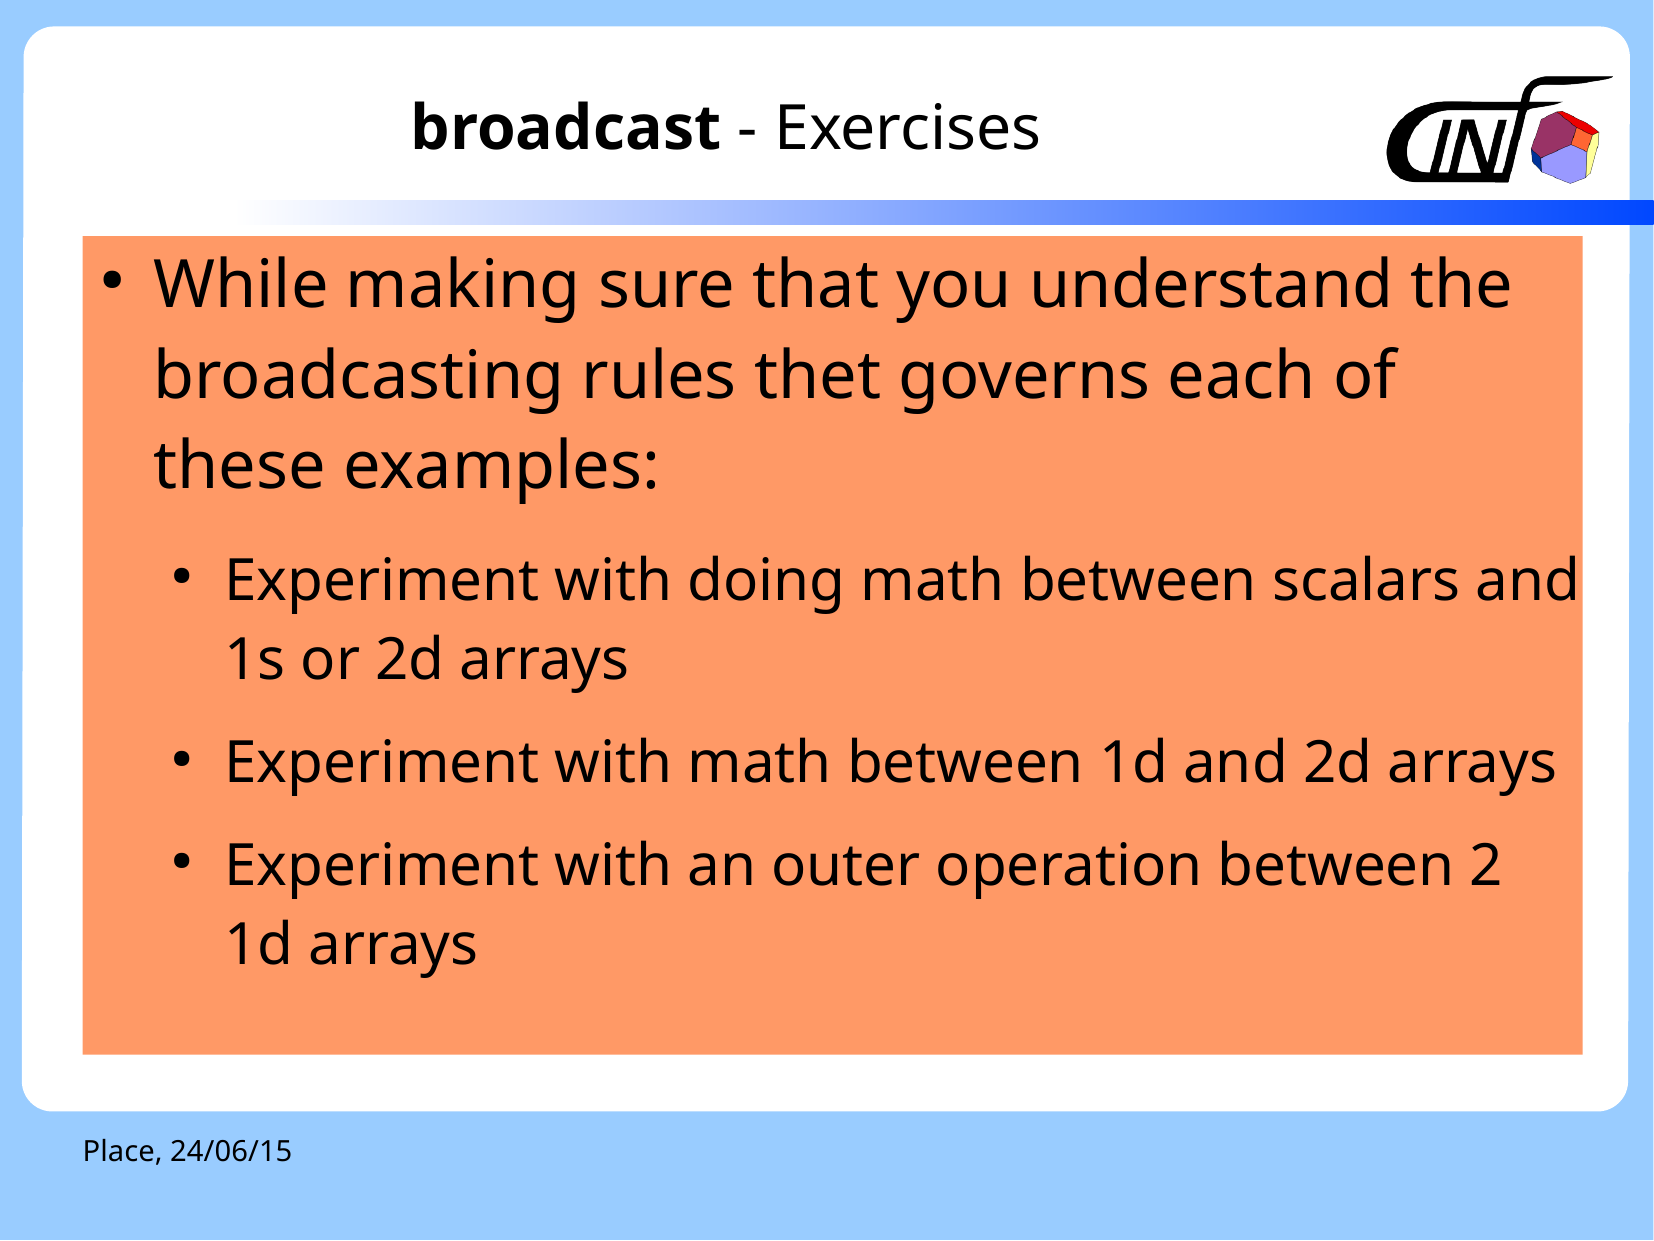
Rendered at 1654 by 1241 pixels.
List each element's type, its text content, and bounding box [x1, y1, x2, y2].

list While making sure that you understand the broadcasting rules thet governs each of these examples: Experiment with doing math between scalars and 1s or 2d arrays Experiment with math between 1d and 2d arrays Experiment with an outer operation between 2 1d arrays [82, 236, 1583, 1055]
title broadcast - Exercises [82, 49, 1371, 201]
picture [1386, 76, 1613, 184]
